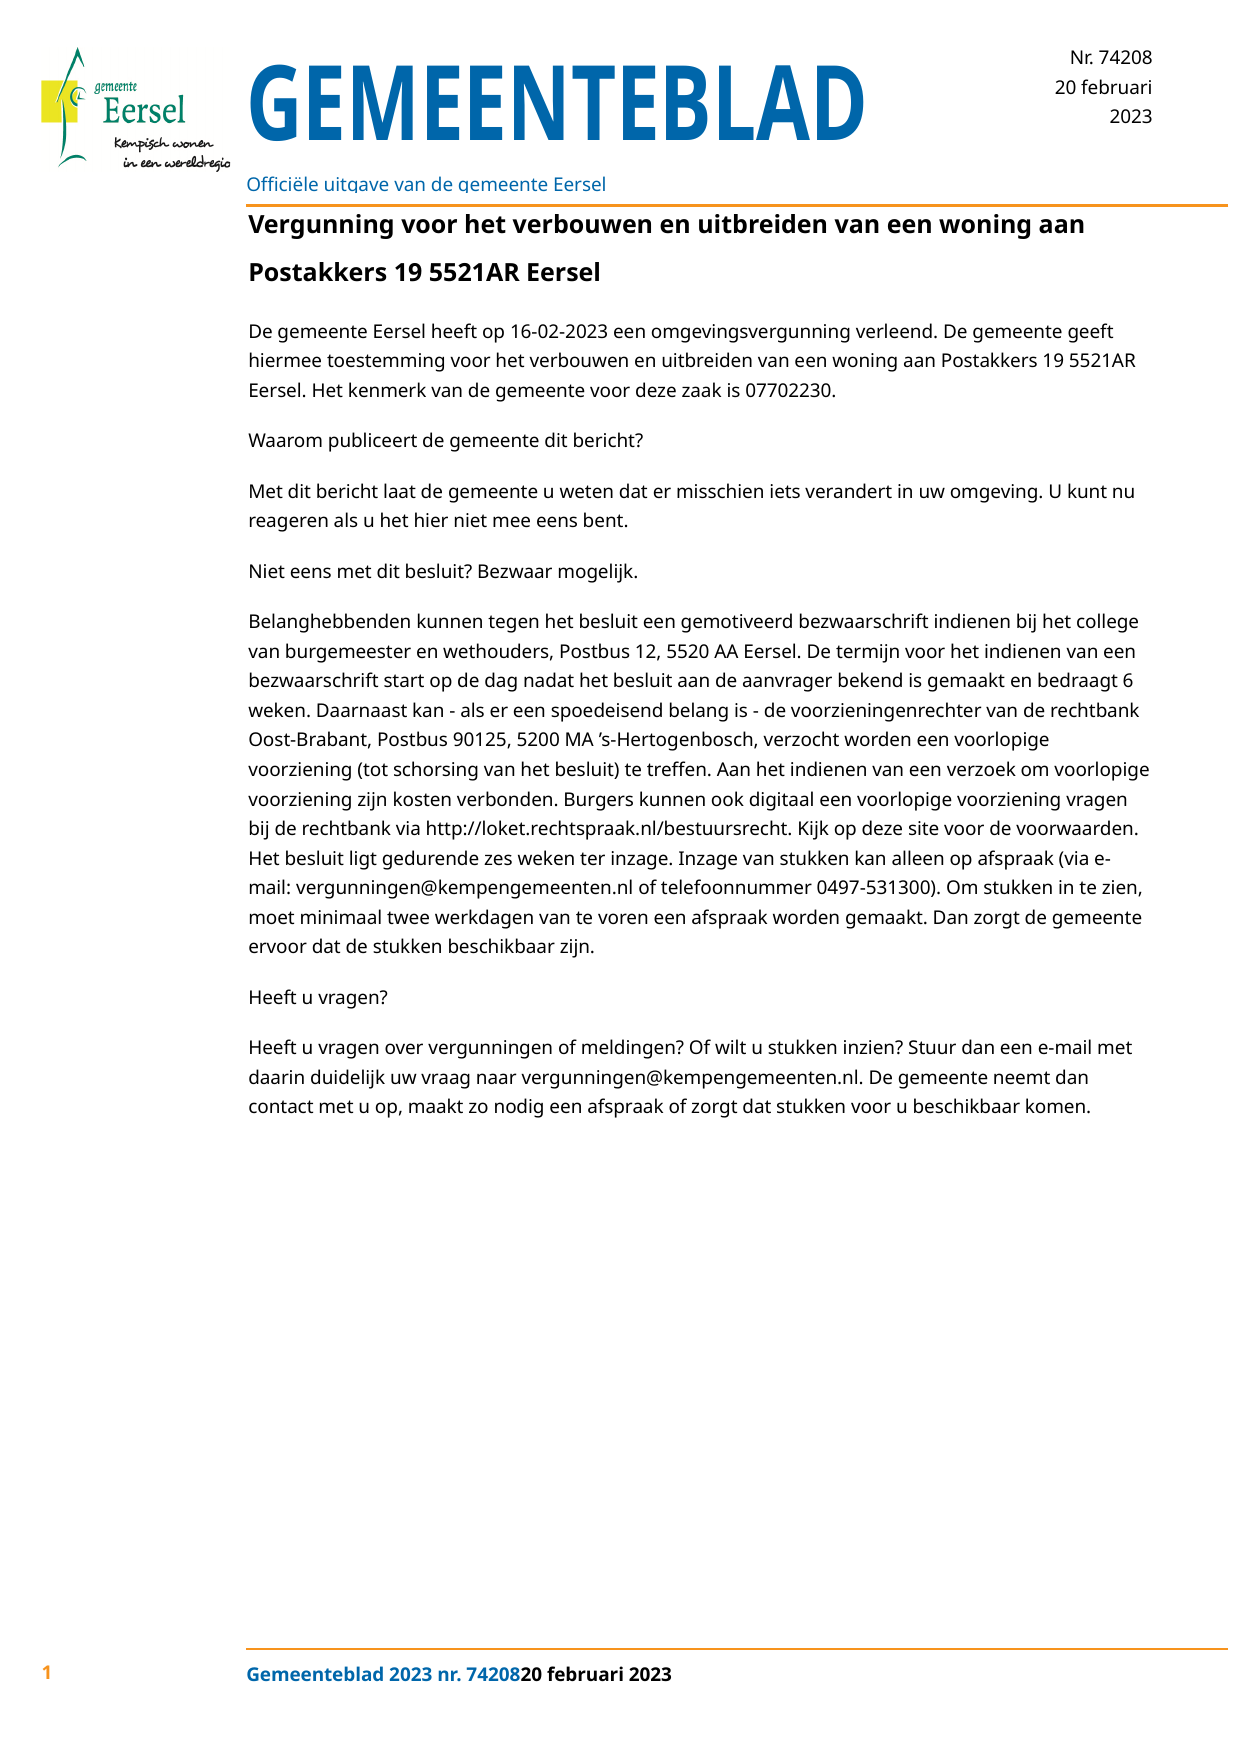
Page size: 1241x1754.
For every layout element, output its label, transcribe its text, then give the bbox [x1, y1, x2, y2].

text Heeft u vragen over vergunningen of meldingen? Of wilt u stukken inzien? Stuur dan een e-mail met daarin duidelijk uw vraag naar vergunningen@kempengemeenten.nl. De gemeente neemt dan contact met u op, maakt zo nodig een afspraak of zorgt dat stukken voor u beschikbaar komen. [248, 1034, 1152, 1119]
text Met dit bericht laat de gemeente u weten dat er misschien iets verandert in uw omgeving. U kunt nu reageren als u het hier niet mee eens bent. [248, 478, 1152, 533]
text Waarom publiceert de gemeente dit bericht? [248, 427, 1152, 453]
text Niet eens met dit besluit? Bezwaar mogelijk. [248, 558, 1152, 584]
text Belanghebbenden kunnen tegen het besluit een gemotiveerd bezwaarschrift indienen bij het college van burgemeester en wethouders, Postbus 12, 5520 AA Eersel. De termijn voor het indienen van een bezwaarschrift start op de dag nadat het besluit aan de aanvrager bekend is gemaakt en bedraagt 6 weken. Daarnaast kan - als er een spoedeisend belang is - de voorzieningenrechter van de rechtbank Oost-Brabant, Postbus 90125, 5200 MA ’s-Hertogenbosch, verzocht worden een voorlopige voorziening (tot schorsing van het besluit) te treffen. Aan het indienen van een verzoek om voorlopige voorziening zijn kosten verbonden. Burgers kunnen ook digitaal een voorlopige voorziening vragen bij de rechtbank via http://loket.rechtspraak.nl/bestuursrecht. Kijk op deze site voor de voorwaarden. Het besluit ligt gedurende zes weken ter inzage. Inzage van stukken kan alleen op afspraak (via e-mail: vergunningen@kempengemeenten.nl of telefoonnummer 0497-531300). Om stukken in te zien, moet minimaal twee werkdagen van te voren een afspraak worden gemaakt. Dan zorgt de gemeente ervoor dat de stukken beschikbaar zijn. [248, 608, 1152, 959]
text De gemeente Eersel heeft op 16-02-2023 een omgevingsvergunning verleend. De gemeente geeft hiermee toestemming voor het verbouwen en uitbreiden van een woning aan Postakkers 19 5521AR Eersel. Het kenmerk van de gemeente voor deze zaak is 07702230. [248, 318, 1152, 403]
picture [41, 47, 231, 172]
text Vergunning voor het verbouwen en uitbreiden van een woning aan Postakkers 19 5521AR Eersel [248, 207, 1152, 288]
text Heeft u vragen? [248, 984, 1152, 1010]
